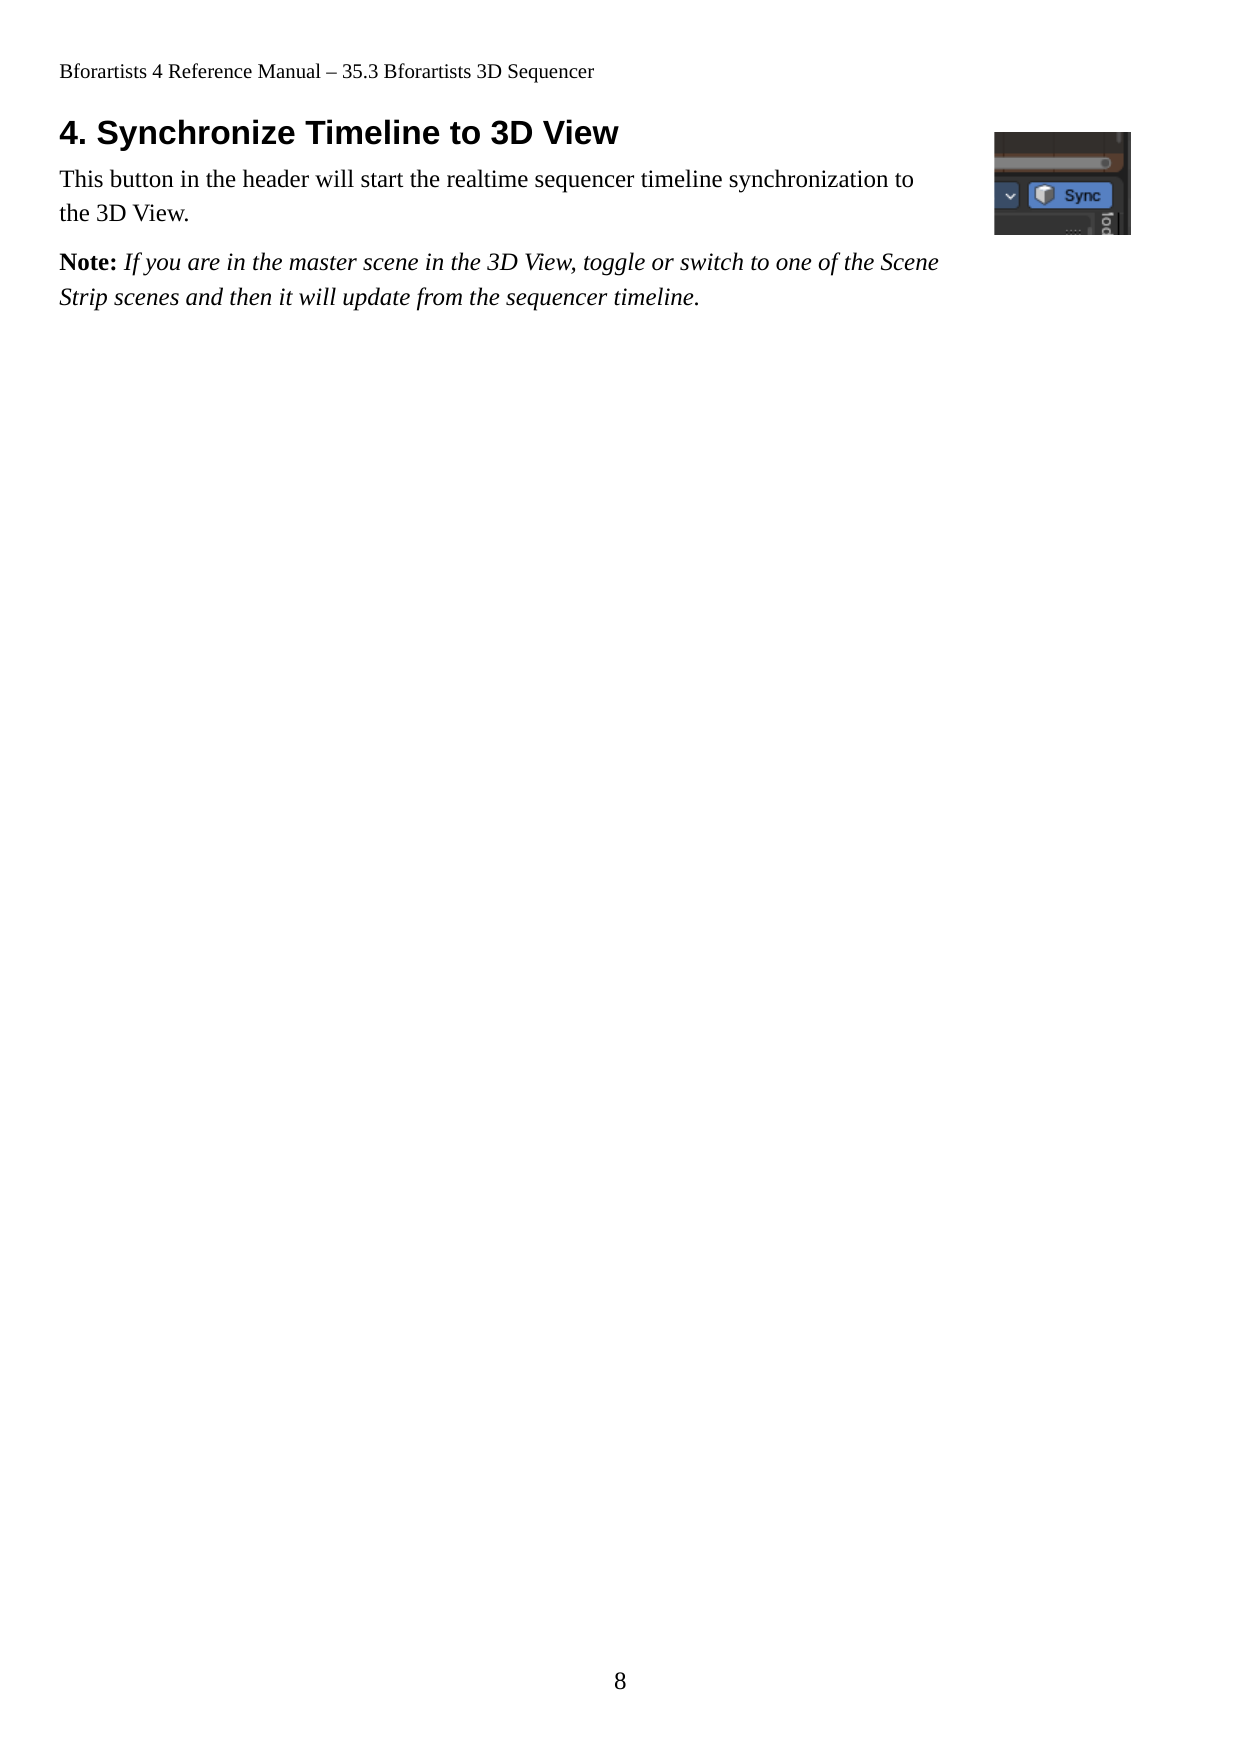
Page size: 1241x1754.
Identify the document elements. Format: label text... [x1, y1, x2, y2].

text Note: If you are in the master scene in the 3D View, toggle or switch to one of the Scene Strip scenes and then it will update from the sequencer timeline. [59, 247, 1181, 311]
text This button in the header will start the realtime sequencer timeline synchronization to the 3D View. [59, 164, 1181, 227]
subtitle 4. Synchronize Timeline to 3D View [59, 113, 1181, 151]
